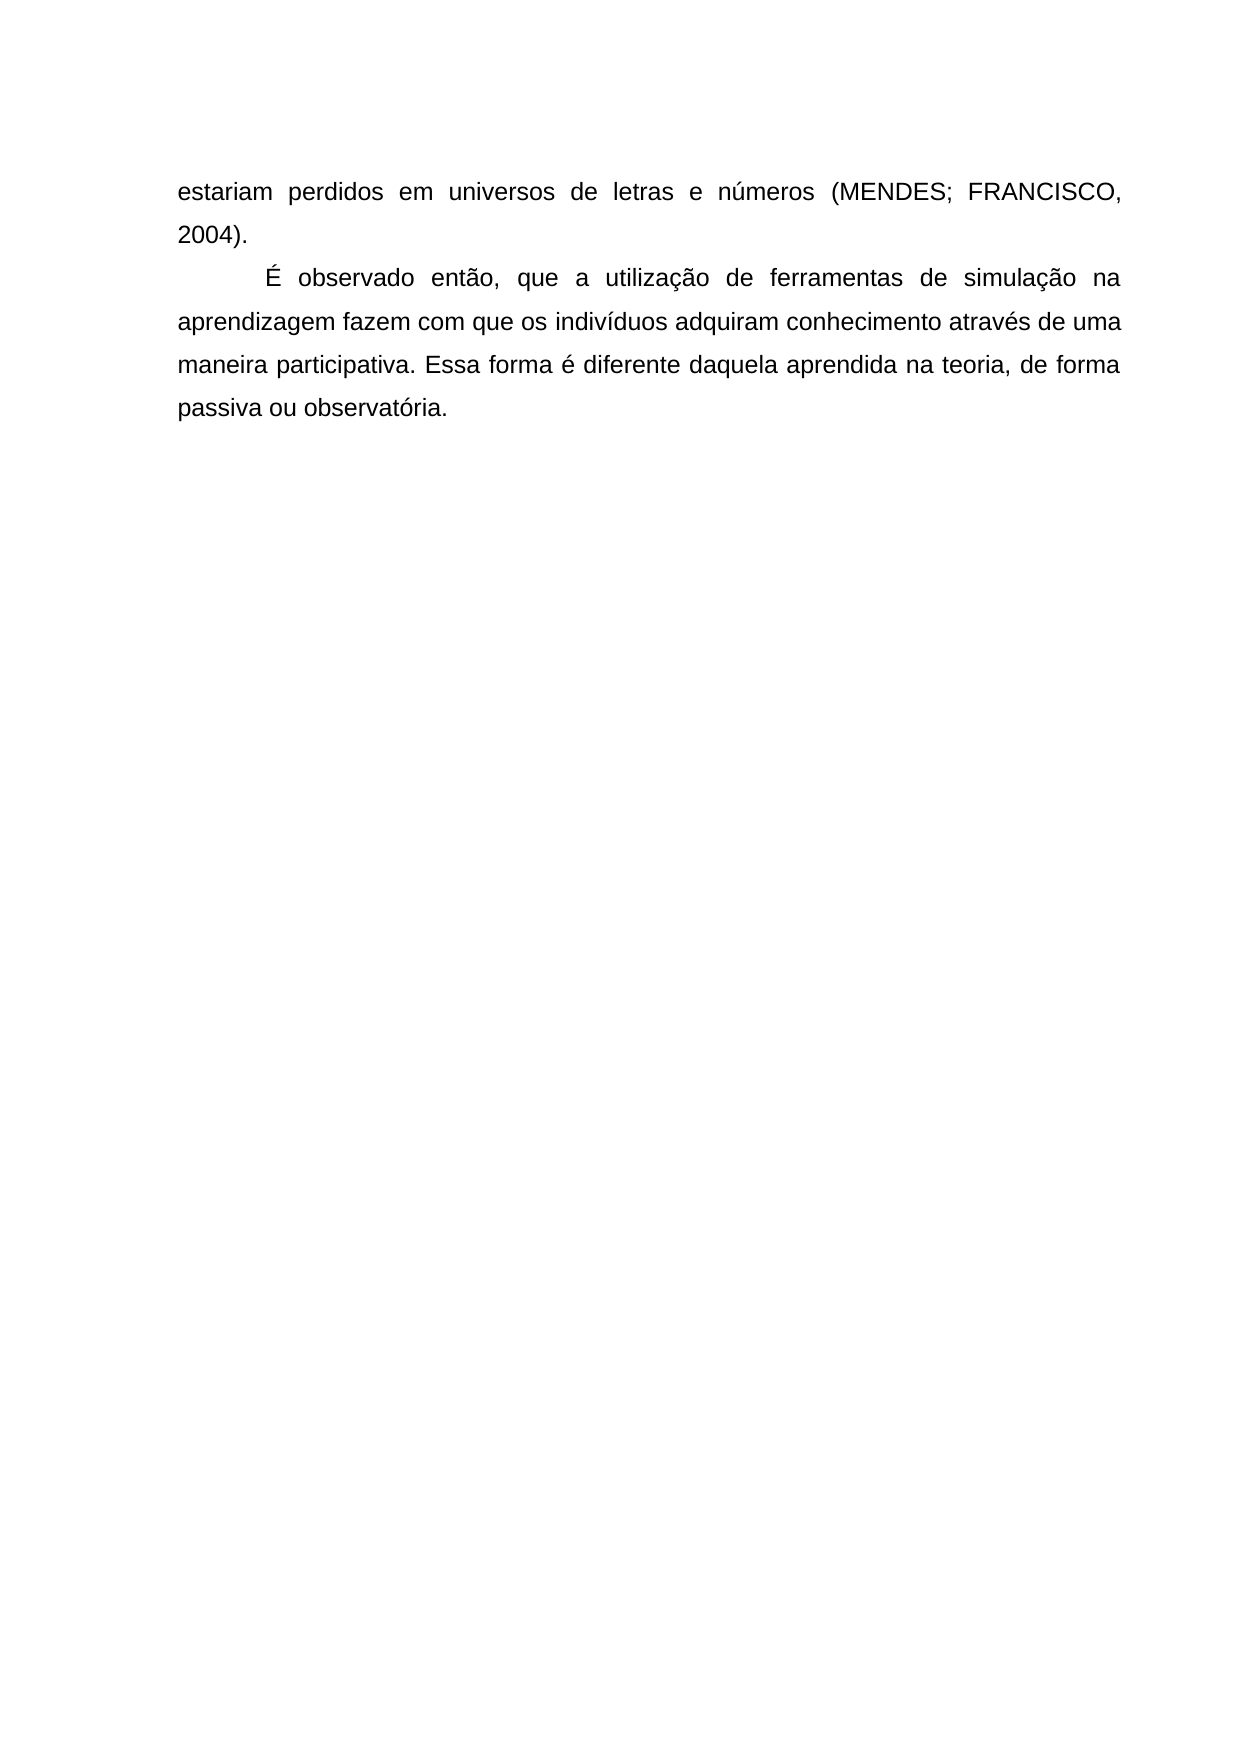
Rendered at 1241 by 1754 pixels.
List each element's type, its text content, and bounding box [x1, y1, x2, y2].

text estariam perdidos em universos de letras e números (MENDES; FRANCISCO, 2004). [177, 177, 1122, 249]
text É observado então, que a utilização de ferramentas de simulação na aprendizagem fazem com que os indivíduos adquiram conhecimento através de uma maneira participativa. Essa forma é diferente daquela aprendida na teoria, de forma passiva ou observatória. [177, 263, 1122, 422]
